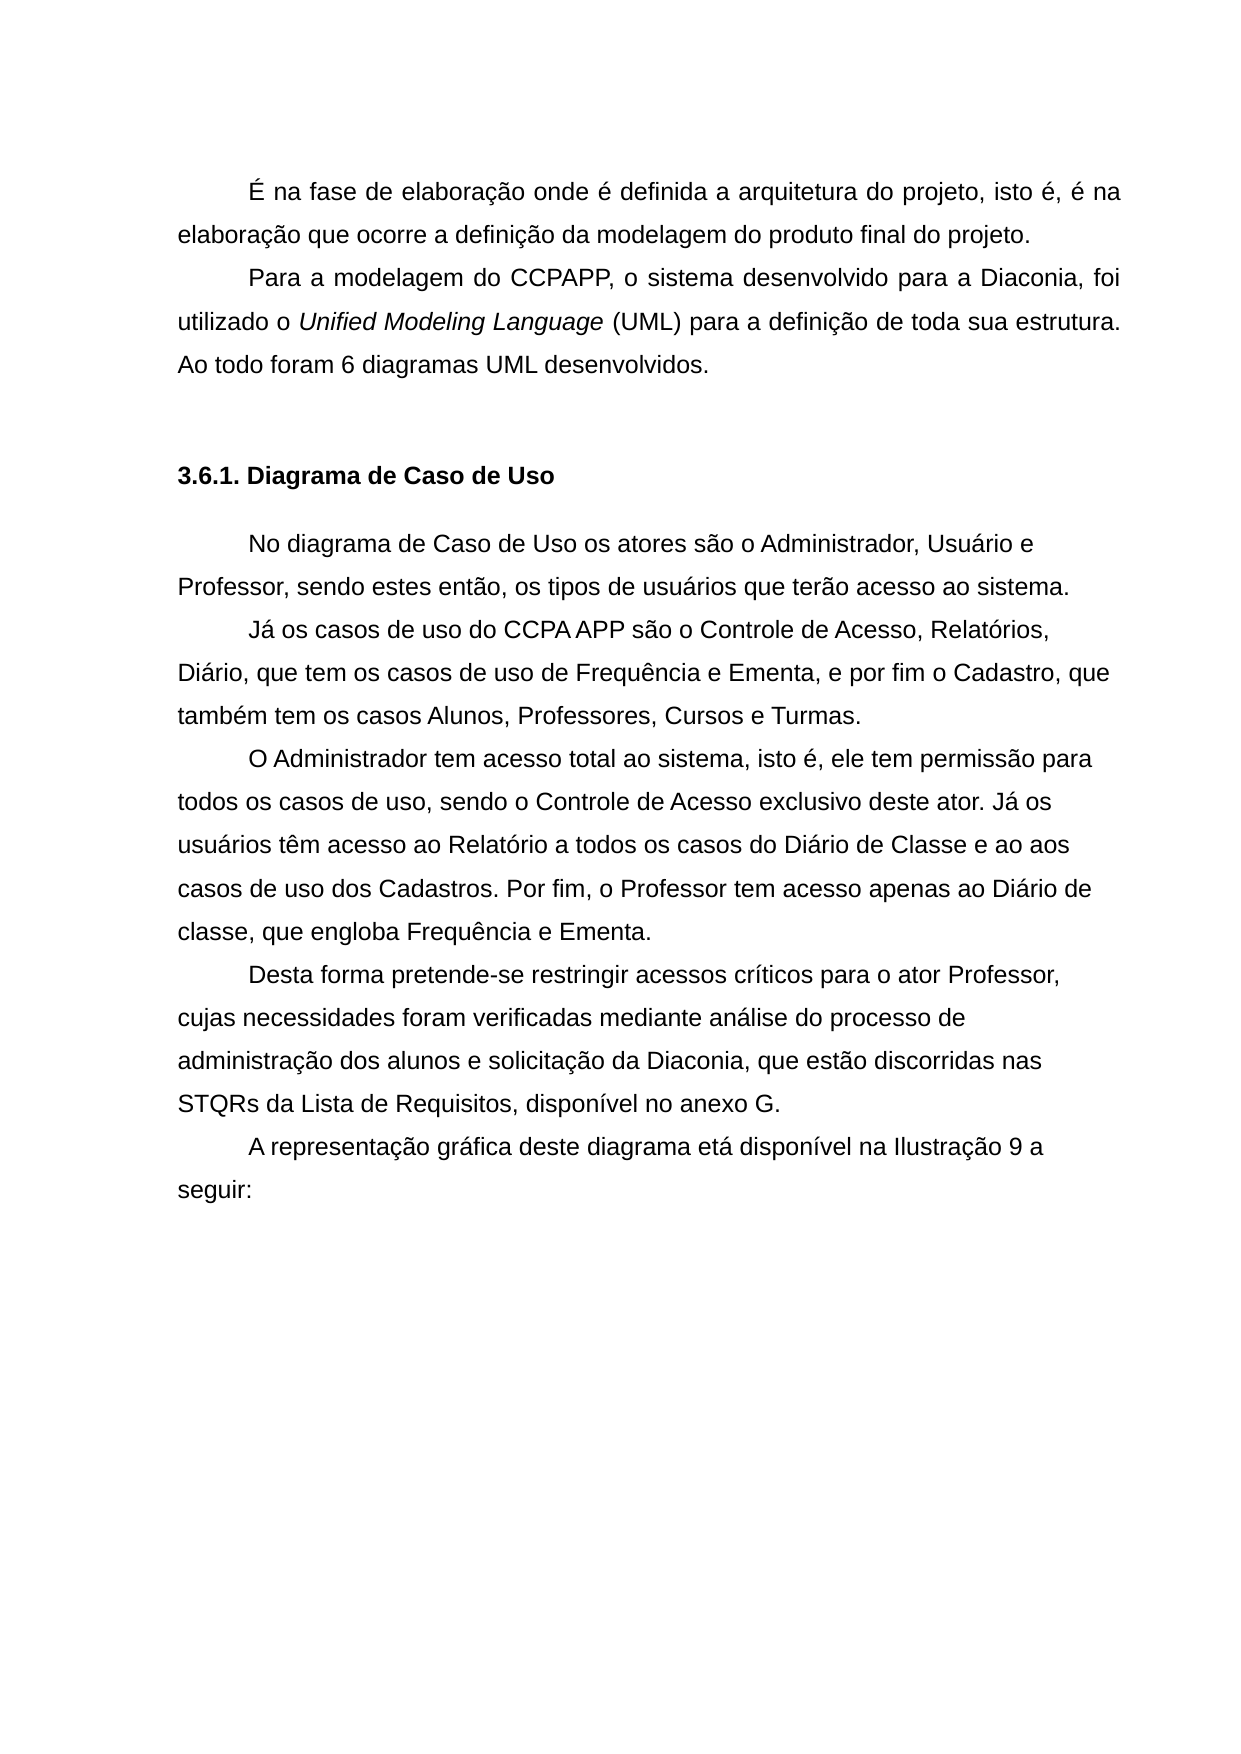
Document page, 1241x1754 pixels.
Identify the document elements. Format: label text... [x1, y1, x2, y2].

text Para a modelagem do CCPAPP, o sistema desenvolvido para a Diaconia, foi utilizado o Unified Modeling Language (UML) para a definição de toda sua estrutura. Ao todo foram 6 diagramas UML desenvolvidos. [177, 263, 1122, 378]
text No diagrama de Caso de Uso os atores são o Administrador, Usuário e Professor, sendo estes então, os tipos de usuários que terão acesso ao sistema. [177, 529, 1122, 601]
text O Administrador tem acesso total ao sistema, isto é, ele tem permissão para todos os casos de uso, sendo o Controle de Acesso exclusivo deste ator. Já os usuários têm acesso ao Relatório a todos os casos do Diário de Classe e ao aos casos de uso dos Cadastros. Por fim, o Professor tem acesso apenas ao Diário de classe, que engloba Frequência e Ementa. [177, 744, 1122, 946]
subtitle 3.6.1. Diagrama de Caso de Uso [177, 461, 1122, 489]
text Já os casos de uso do CCPA APP são o Controle de Acesso, Relatórios, Diário, que tem os casos de uso de Frequência e Ementa, e por fim o Cadastro, que também tem os casos Alunos, Professores, Cursos e Turmas. [177, 615, 1122, 730]
text Desta forma pretende-se restringir acessos críticos para o ator Professor, cujas necessidades foram verificadas mediante análise do processo de administração dos alunos e solicitação da Diaconia, que estão discorridas nas STQRs da Lista de Requisitos, disponível no anexo G. [177, 960, 1122, 1118]
text É na fase de elaboração onde é definida a arquitetura do projeto, isto é, é na elaboração que ocorre a definição da modelagem do produto final do projeto. [177, 177, 1122, 249]
text A representação gráfica deste diagrama etá disponível na Ilustração 9 a seguir: [177, 1132, 1122, 1204]
